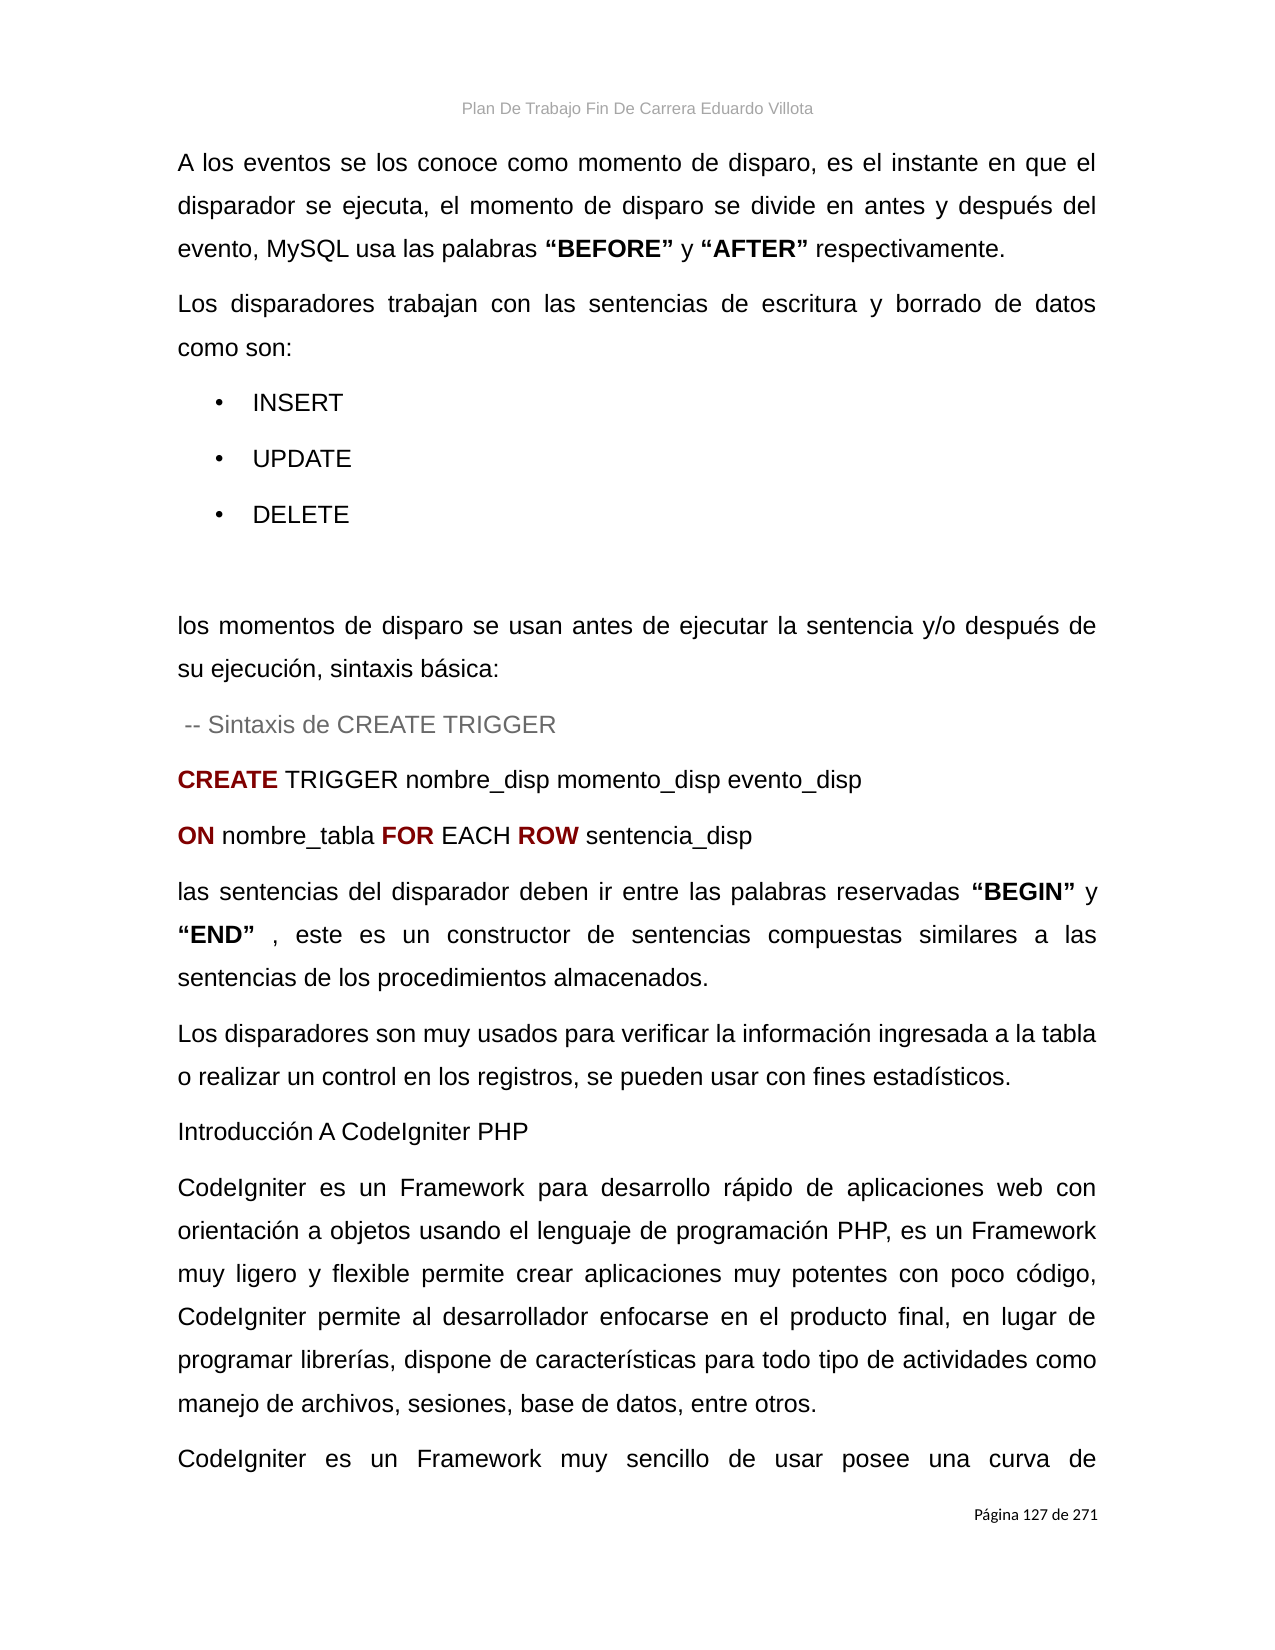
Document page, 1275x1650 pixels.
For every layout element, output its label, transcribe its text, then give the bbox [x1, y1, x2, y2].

text CodeIgniter es un Framework muy sencillo de usar posee una curva de [177, 1444, 1098, 1473]
text A los eventos se los conoce como momento de disparo, es el instante en que el disparador se ejecuta, el momento de disparo se divide en antes y después del evento, MySQL usa las palabras “BEFORE” y “AFTER” respectivamente. [177, 148, 1098, 263]
list UPDATE [215, 444, 1098, 473]
text CREATE TRIGGER nombre_disp momento_disp evento_disp [177, 765, 1098, 794]
text Los disparadores trabajan con las sentencias de escritura y borrado de datos como son: [177, 289, 1098, 361]
text CodeIgniter es un Framework para desarrollo rápido de aplicaciones web con orientación a objetos usando el lenguaje de programación PHP, es un Framework muy ligero y flexible permite crear aplicaciones muy potentes con poco código, CodeIgniter permite al desarrollador enfocarse en el producto final, en lugar de programar librerías, dispone de características para todo tipo de actividades como manejo de archivos, sesiones, base de datos, entre otros. [177, 1173, 1098, 1417]
text Los disparadores son muy usados para verificar la información ingresada a la tabla o realizar un control en los registros, se pueden usar con fines estadísticos. [177, 1018, 1098, 1090]
text las sentencias del disparador deben ir entre las palabras reservadas “BEGIN” y “END” , este es un constructor de sentencias compuestas similares a las sentencias de los procedimientos almacenados. [177, 877, 1098, 992]
text Introducción A CodeIgniter PHP [177, 1117, 1098, 1146]
text -- Sintaxis de CREATE TRIGGER [177, 710, 1098, 738]
text los momentos de disparo se usan antes de ejecutar la sentencia y/o después de su ejecución, sintaxis básica: [177, 611, 1098, 683]
list DELETE [215, 500, 1098, 528]
text ON nombre_tabla FOR EACH ROW sentencia_disp [177, 821, 1098, 850]
list INSERT [215, 388, 1098, 417]
